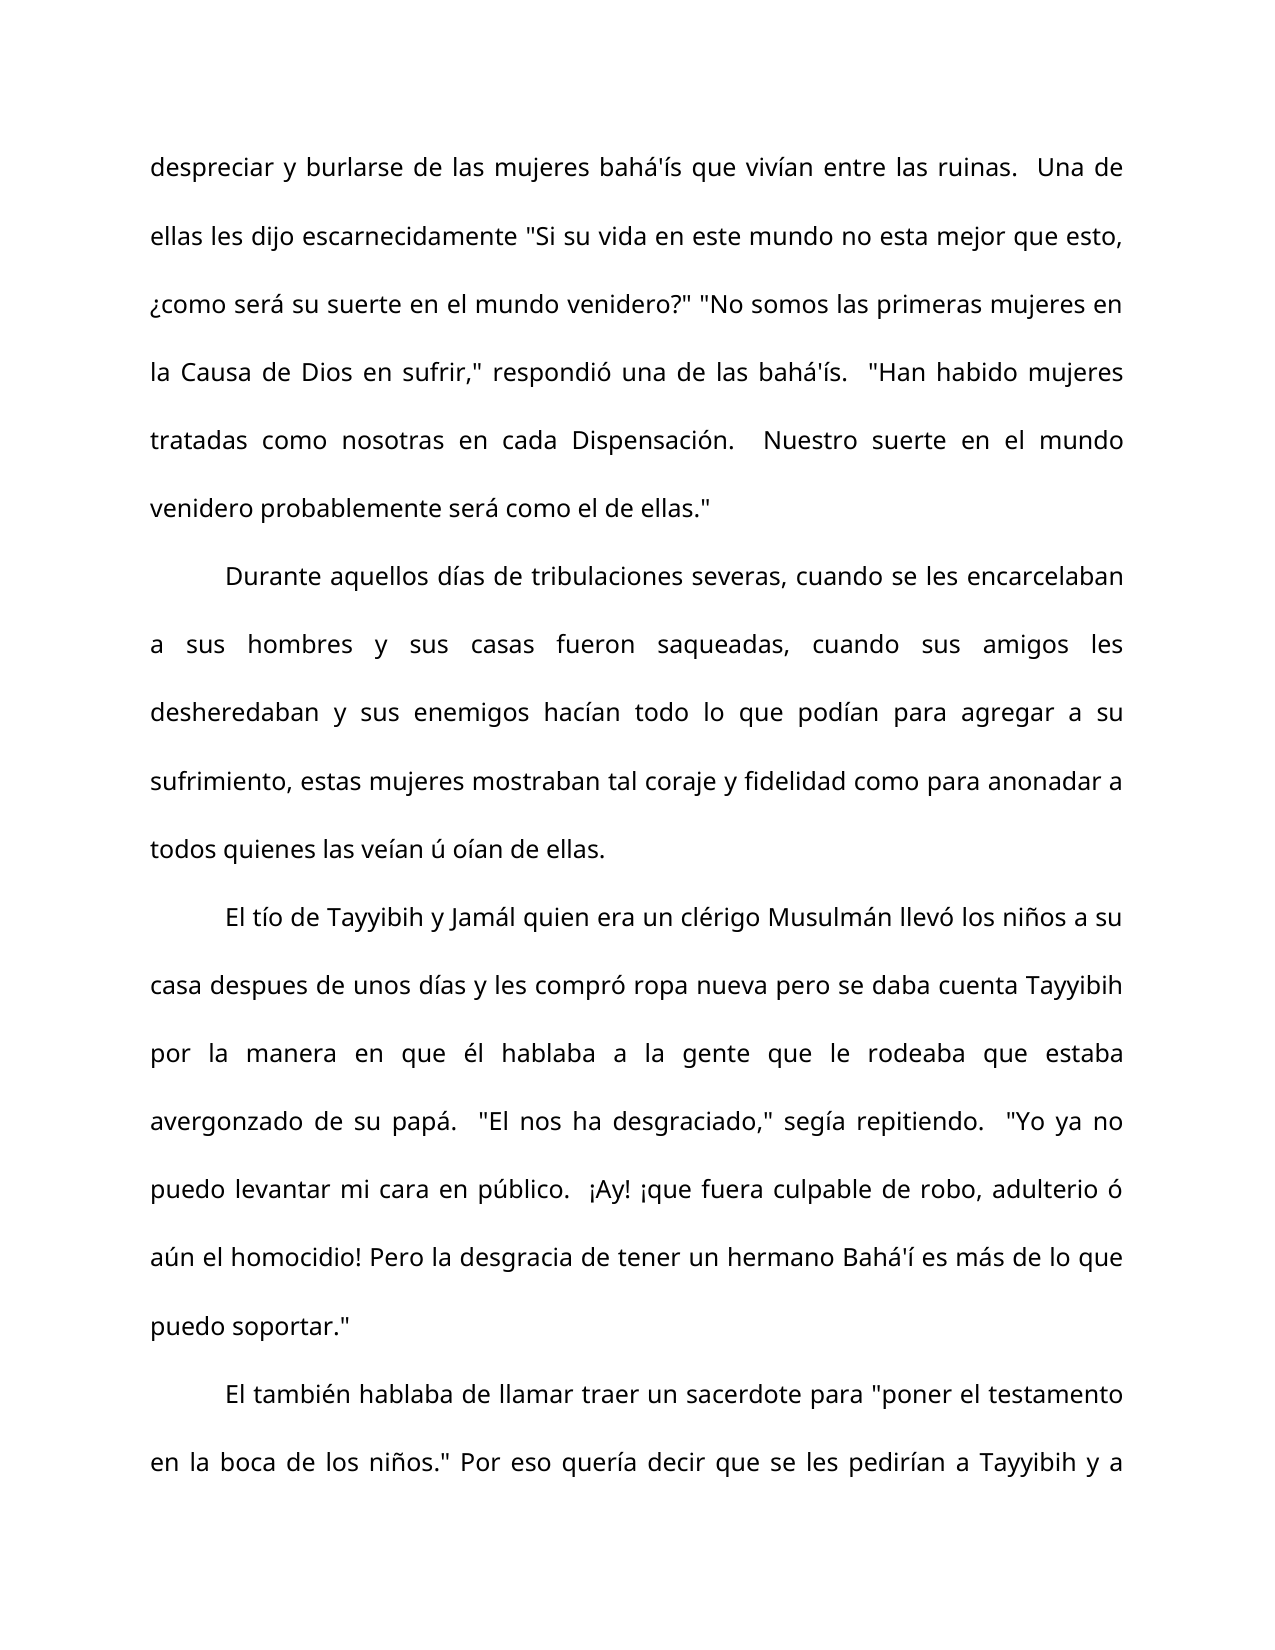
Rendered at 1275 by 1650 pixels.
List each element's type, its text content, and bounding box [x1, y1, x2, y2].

text El también hablaba de llamar traer un sacerdote para "poner el testamento en la boca de los niños." Por eso quería decir que se les pedirían a Tayyibih y a [150, 1376, 1125, 1478]
text despreciar y burlarse de las mujeres bahá'ís que vivían entre las ruinas. Una de ellas les dijo escarnecidamente "Si su vida en este mundo no esta mejor que esto, ¿como será su suerte en el mundo venidero?" "No somos las primeras mujeres en la Causa de Dios en sufrir," respondió una de las bahá'ís. "Han habido mujeres tratadas como nosotras en cada Dispensación. Nuestro suerte en el mundo venidero probablemente será como el de ellas." [150, 150, 1125, 525]
text El tío de Tayyibih y Jamál quien era un clérigo Musulmán llevó los niños a su casa despues de unos días y les compró ropa nueva pero se daba cuenta Tayyibih por la manera en que él hablaba a la gente que le rodeaba que estaba avergonzado de su papá. "El nos ha desgraciado," segía repitiendo. "Yo ya no puedo levantar mi cara en público. ¡Ay! ¡que fuera culpable de robo, adulterio ó aún el homocidio! Pero la desgracia de tener un hermano Bahá'í es más de lo que puedo soportar." [150, 899, 1125, 1342]
text Durante aquellos días de tribulaciones severas, cuando se les encarcelaban a sus hombres y sus casas fueron saqueadas, cuando sus amigos les desheredaban y sus enemigos hacían todo lo que podían para agregar a su sufrimiento, estas mujeres mostraban tal coraje y fidelidad como para anonadar a todos quienes las veían ú oían de ellas. [150, 559, 1125, 865]
